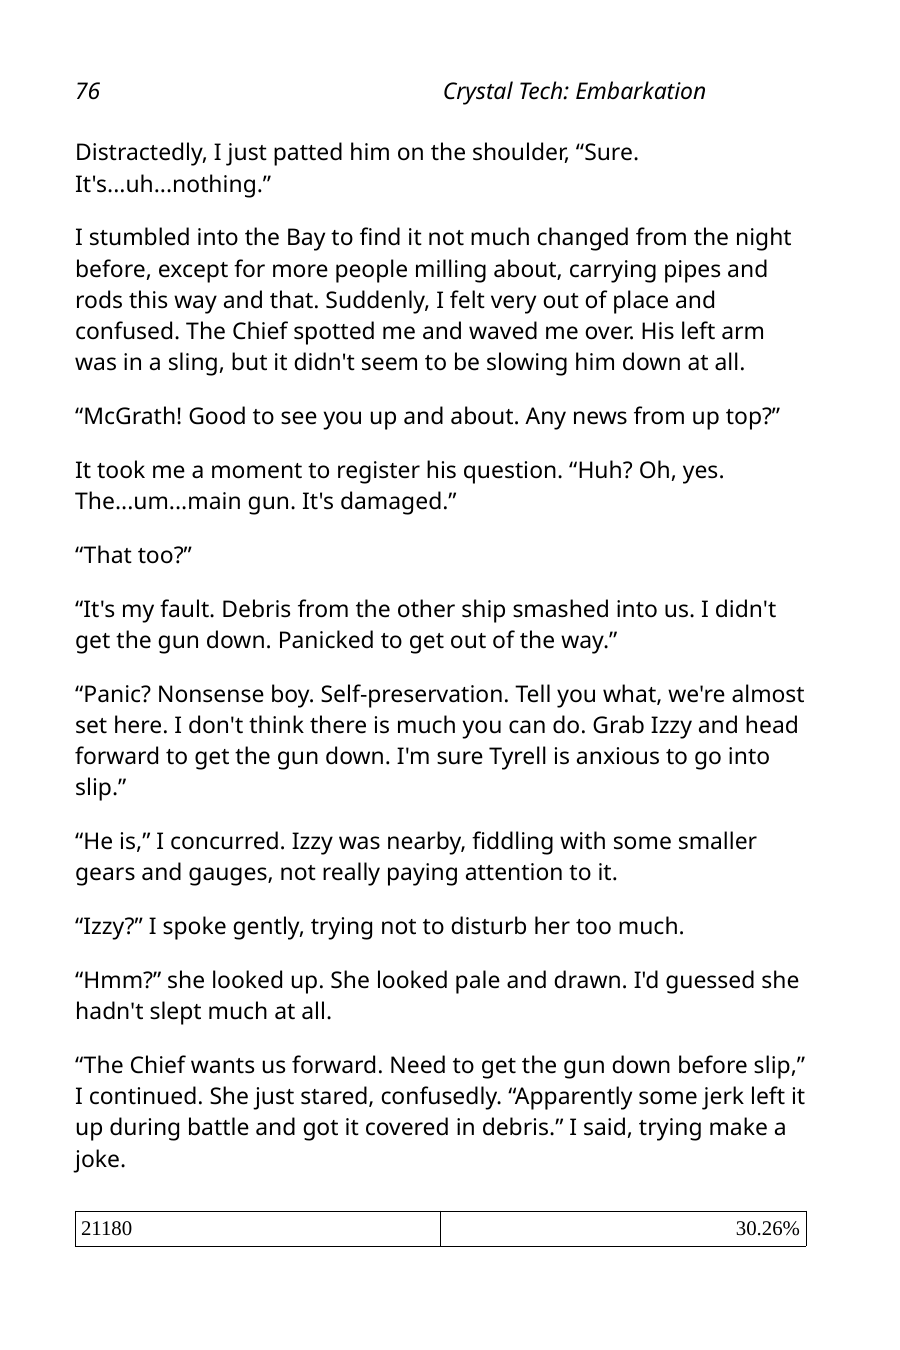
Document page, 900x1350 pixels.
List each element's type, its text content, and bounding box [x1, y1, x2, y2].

text Distractedly, I just patted him on the shoulder, “Sure. It's...uh...nothing.” [75, 136, 806, 199]
text I stumbled into the Bay to find it not much changed from the night before, except for more people milling about, carrying pipes and rods this way and that. Suddenly, I felt very out of place and confused. The Chief spotted me and waved me over. His left arm was in a sling, but it didn't seem to be slowing him down at all. [75, 221, 806, 377]
text “The Chief wants us forward. Need to get the gun down before slip,” I continued. She just stared, confusedly. “Apparently some jerk left it up during battle and got it covered in debris.” I said, trying make a joke. [75, 1049, 806, 1174]
text “That too?” [75, 539, 806, 570]
text “He is,” I concurred. Izzy was nearby, fiddling with some smaller gears and gauges, not really paying attention to it. [75, 825, 806, 887]
text “Hmm?” she looked up. She looked pale and drawn. I'd guessed she hadn't slept much at all. [75, 964, 806, 1026]
text “It's my fault. Debris from the other ship smashed into us. I didn't get the gun down. Panicked to get out of the way.” [75, 592, 806, 655]
text “Panic? Nonsense boy. Self-preservation. Tell you what, we're almost set here. I don't think there is much you can do. Grab Izzy and head forward to get the gun down. I'm sure Tyrell is anxious to go into slip.” [75, 677, 806, 802]
text “McGrath! Good to see you up and about. Any news from up top?” [75, 400, 806, 431]
text “Izzy?” I spoke gently, trying not to disturb her too much. [75, 910, 806, 941]
text It took me a moment to register his question. “Huh? Oh, yes. The...um...main gun. It's damaged.” [75, 454, 806, 516]
